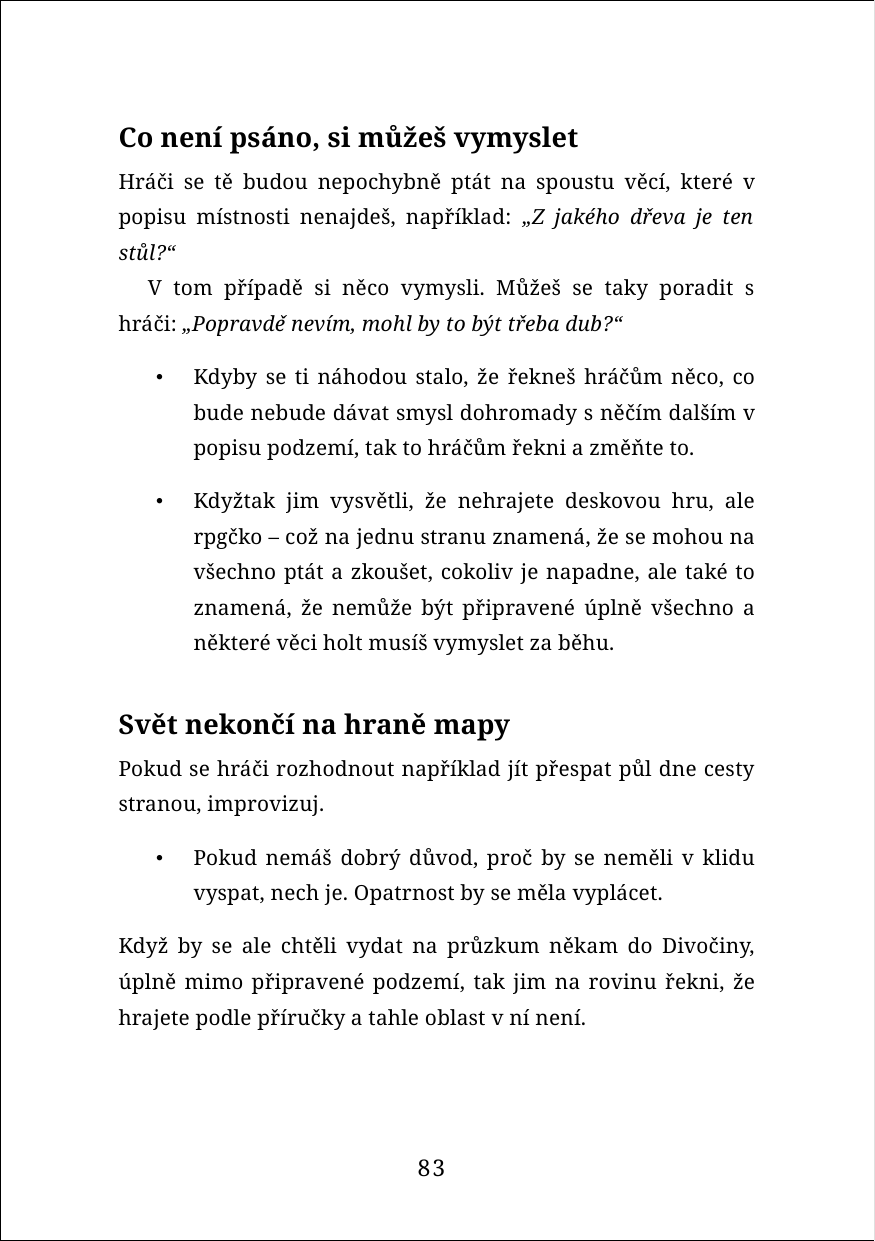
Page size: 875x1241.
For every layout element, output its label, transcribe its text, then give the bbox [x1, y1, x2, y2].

text Když by se ale chtěli vydat na průzkum někam do Divočiny, úplně mimo připravené podzemí, tak jim na rovinu řekni, že hrajete podle příručky a tahle oblast v ní není. [118, 932, 756, 1031]
list Kdyby se ti náhodou stalo, že řekneš hráčům něco, co bude nebude dávat smysl dohromady s něčím dalším v popisu podzemí, tak to hráčům řekni a změňte to. [156, 362, 756, 462]
text Hráči se tě budou nepochybně ptát na spoustu věcí, které v popisu místnosti nenajdeš, například: „Z jakého dřeva je ten stůl?“ V tom případě si něco vymysli. Můžeš se taky poradit s hráči: „Popravdě nevím, mohl by to být třeba dub?“ [118, 167, 756, 337]
list Pokud nemáš dobrý důvod, proč by se neměli v klidu vyspat, nech je. Opatrnost by se měla vyplácet. [156, 843, 756, 907]
list Kdyžtak jim vysvětli, že nehrajete deskovou hru, ale rpgčko – což na jednu stranu znamená, že se mohou na všechno ptát a zkoušet, cokoliv je napadne, ale také to znamená, že nemůže být připravené úplně všechno a některé věci holt musíš vymyslet za běhu. [156, 486, 756, 657]
subtitle Svět nekončí na hraně mapy [118, 705, 756, 742]
subtitle Co není psáno, si můžeš vymyslet [118, 118, 756, 155]
text Pokud se hráči rozhodnout například jít přespat půl dne cesty stranou, improvizuj. [118, 754, 756, 818]
